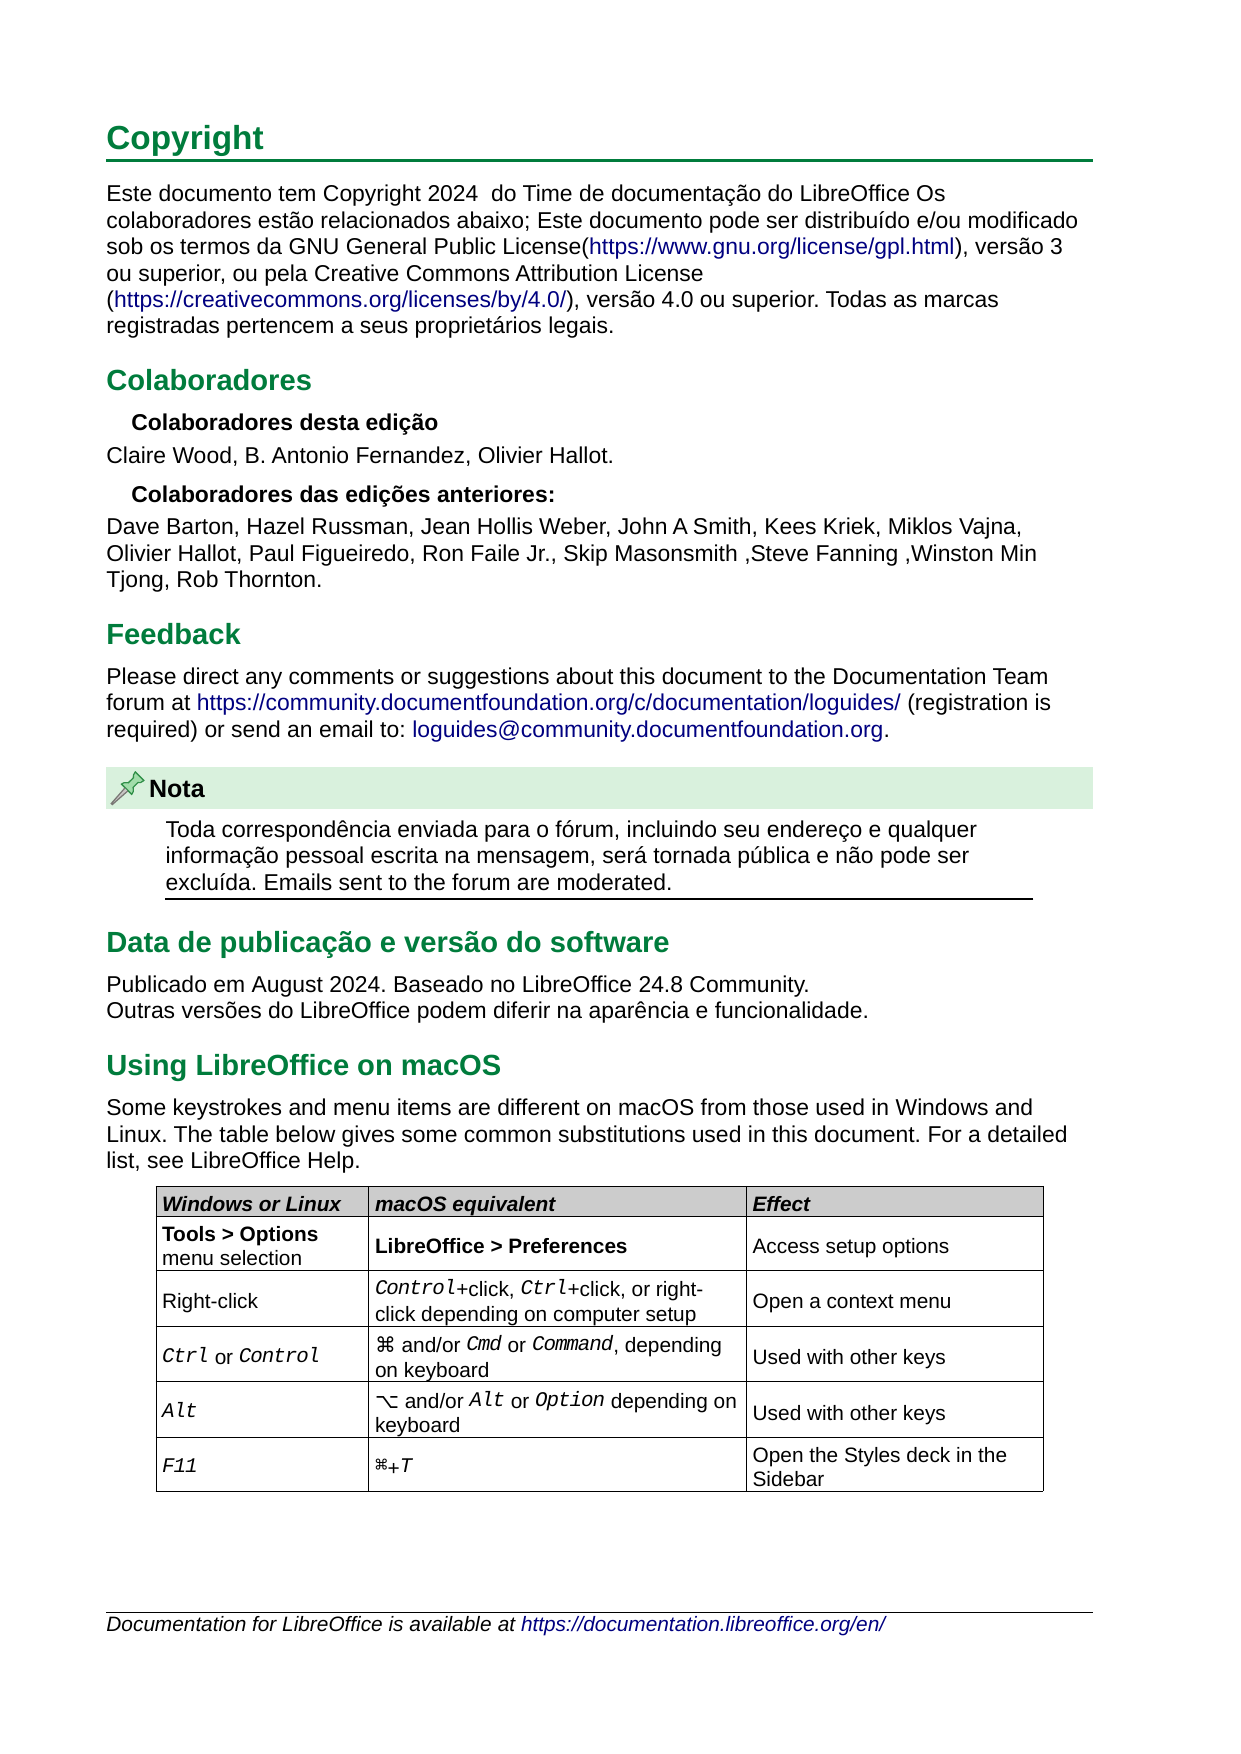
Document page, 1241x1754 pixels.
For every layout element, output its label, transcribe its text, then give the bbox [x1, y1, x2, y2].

table_cell Ctrl or Control [157, 1327, 368, 1381]
text Colaboradores desta edição [131, 409, 1093, 436]
table_header macOS equivalent [369, 1187, 746, 1216]
table_cell Used with other keys [747, 1382, 1043, 1437]
table_cell Alt [157, 1382, 368, 1437]
text Colaboradores das edições anteriores: [131, 481, 1093, 507]
subtitle Using LibreOffice on macOS [106, 1048, 1093, 1082]
text Please direct any comments or suggestions about this document to the Documentation Team forum at https://community.documentfoundation.org/c/documentation/loguides/ (registration is required) or send an email to: loguides@community.documentfoundation.org. [106, 663, 1093, 742]
table_cell F11 [157, 1438, 368, 1491]
subtitle Colaboradores [106, 363, 1093, 397]
text Toda correspondência enviada para o fórum, incluindo seu endereço e qualquer informação pessoal escrita na mensagem, será tornada pública e não pode ser excluída. Emails sent to the forum are moderated. [165, 816, 1033, 898]
table_cell Control+click, Ctrl+click, or right-click depending on computer setup [369, 1271, 746, 1326]
subtitle Data de publicação e versão do software [106, 925, 1093, 958]
table_cell ⌘+T [369, 1438, 746, 1491]
subtitle Copyright [106, 118, 1093, 159]
table_cell Used with other keys [747, 1327, 1043, 1381]
subtitle Nota [148, 767, 1093, 809]
table_cell Right-click [157, 1271, 368, 1326]
text Publicado em Agosto de 2024. Baseado no LibreOffice 24.8 Community. Outras versões do LibreOffice podem diferir na aparência e funcionalidade. [106, 971, 1093, 1023]
text Some keystrokes and menu items are different on macOS from those used in Windows and Linux. The table below gives some common substitutions used in this document. For a detailed list, see LibreOffice Help. [106, 1094, 1093, 1173]
table_header Effect [747, 1187, 1043, 1216]
table_cell ⌘ and/or Cmd or Command, depending on keyboard [369, 1327, 746, 1381]
text Claire Wood, B. Antonio Fernandez, Olivier Hallot. [106, 442, 1093, 468]
table_header Windows or Linux [157, 1187, 368, 1216]
table_cell Open a context menu [747, 1271, 1043, 1326]
table_cell ⌥ and/or Alt or Option depending on keyboard [369, 1382, 746, 1437]
table_cell Access setup options [747, 1217, 1043, 1270]
table_cell LibreOffice > Preferences [369, 1217, 746, 1270]
subtitle Feedback [106, 617, 1093, 651]
table_cell Tools > Options menu selection [157, 1217, 368, 1270]
text Dave Barton, Hazel Russman, Jean Hollis Weber, John A Smith, Kees Kriek, Miklos Vajna, Olivier Hallot, Paul Figueiredo, Ron Faile Jr., Skip Masonsmith ,Steve Fanning ,Winston Min Tjong, Rob Thornton. [106, 513, 1093, 592]
table_cell Open the Styles deck in the Sidebar [747, 1438, 1043, 1491]
text Este documento tem Copyright 2024 do Time de documentação do LibreOffice Os colaboradores estão relacionados abaixo; Este documento pode ser distribuído e/ou modificado sob os termos da GNU General Public License(https://www.gnu.org/license/gpl.html), versão 3 ou superior, ou pela Creative Commons Attribution License (https://creativecommons.org/licenses/by/4.0/), versão 4.0 ou superior. Todas as marcas registradas pertencem a seus proprietários legais. [106, 180, 1093, 338]
